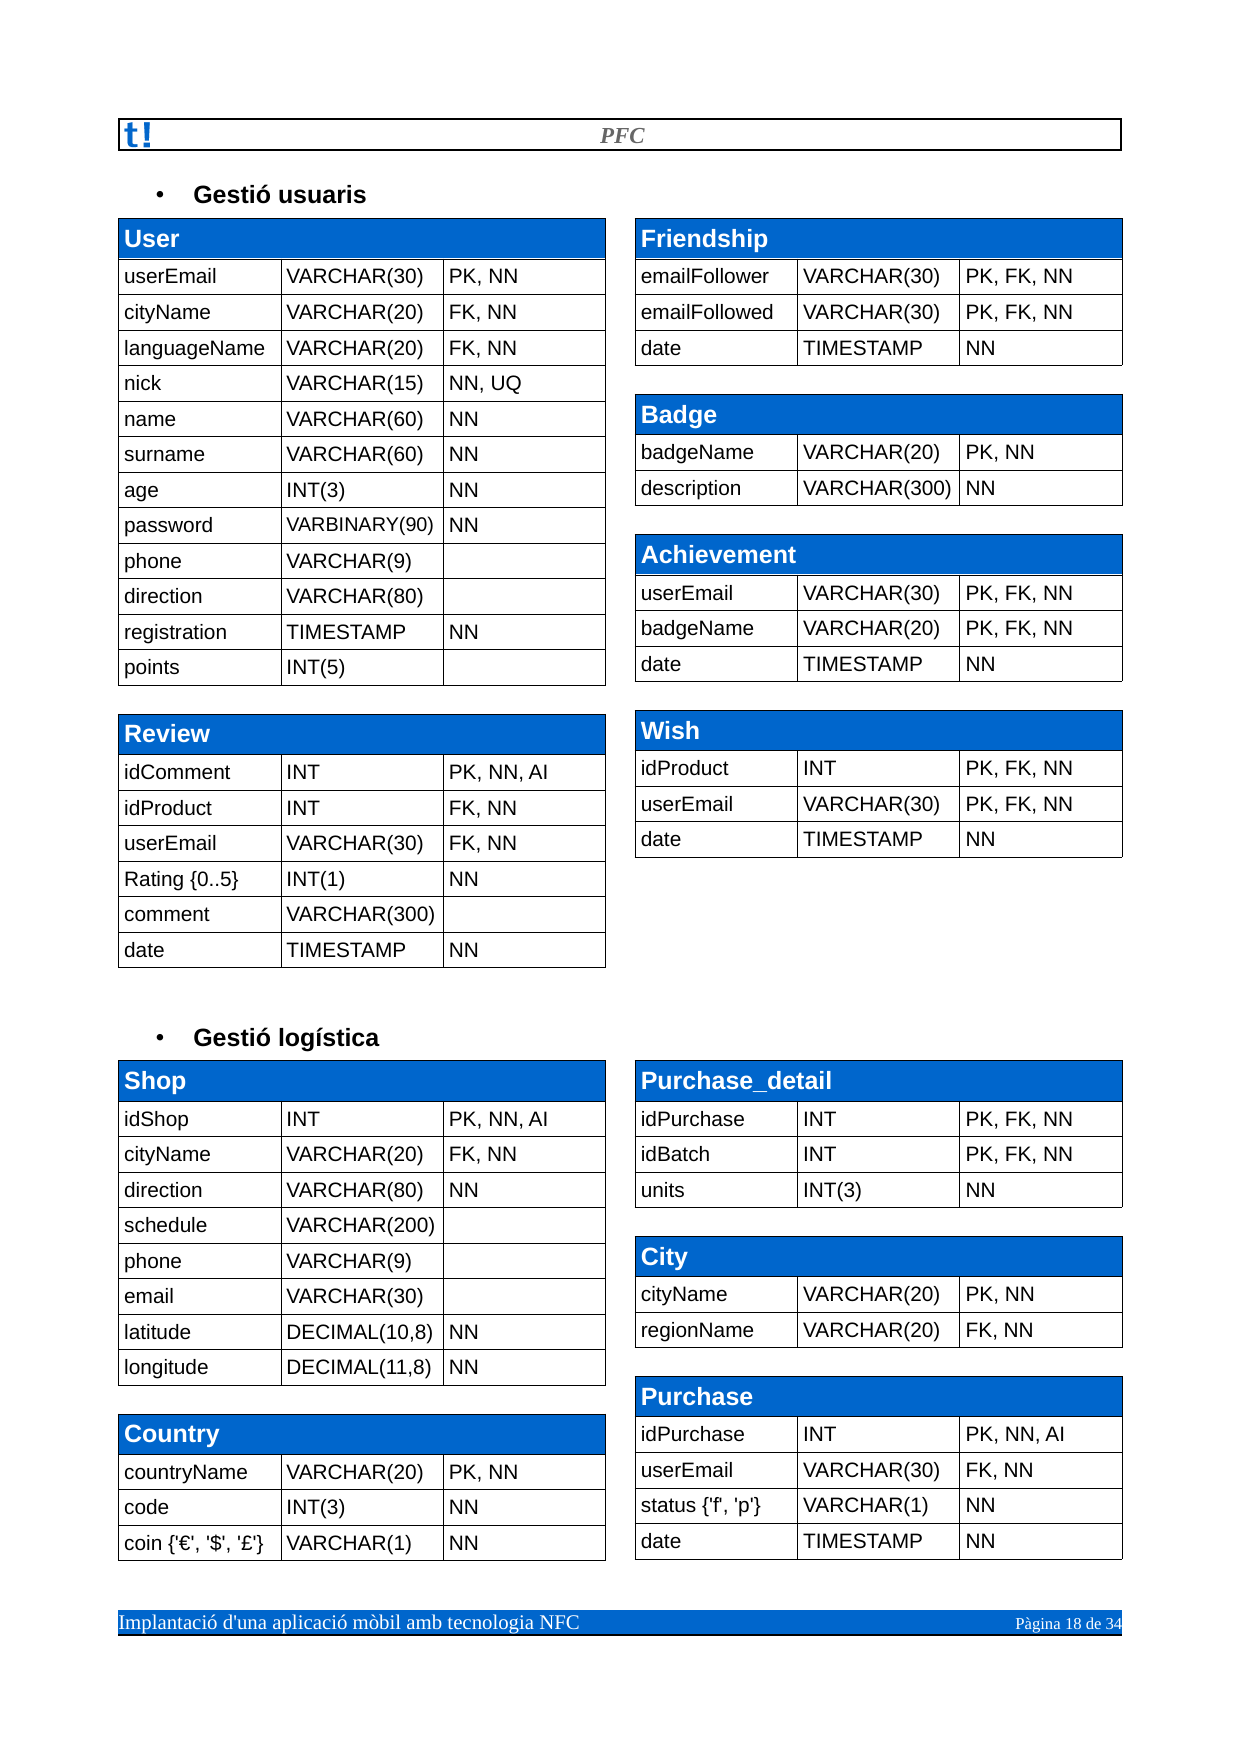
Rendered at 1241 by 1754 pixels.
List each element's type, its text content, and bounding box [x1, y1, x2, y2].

table_cell status {'f', 'p'} [636, 1489, 797, 1523]
table_header City [636, 1237, 1122, 1276]
table_cell userEmail [119, 826, 281, 861]
table_cell VARCHAR(200) [282, 1208, 443, 1243]
table_header Shop [119, 1061, 605, 1101]
table_cell idShop [119, 1102, 281, 1136]
table_cell VARCHAR(20) [798, 611, 959, 646]
table_cell VARCHAR(60) [282, 437, 443, 472]
table_cell DECIMAL(10,8) [282, 1315, 443, 1349]
table_cell [444, 897, 605, 932]
table_cell INT [282, 755, 443, 789]
table_cell cityName [119, 295, 281, 329]
table_cell INT(5) [282, 650, 443, 685]
table_cell VARCHAR(15) [282, 366, 443, 401]
table_cell regionName [636, 1313, 797, 1347]
table_header Friendship [636, 219, 1122, 258]
table_cell badgeName [636, 611, 797, 646]
table_cell VARCHAR(20) [798, 1277, 959, 1312]
table_cell NN [444, 402, 605, 436]
table_cell VARCHAR(30) [798, 1453, 959, 1487]
table_cell phone [119, 1244, 281, 1278]
table_cell schedule [119, 1208, 281, 1243]
table_cell idPurchase [636, 1102, 797, 1136]
table_cell userEmail [636, 1453, 797, 1487]
table_cell VARCHAR(1) [798, 1489, 959, 1523]
table_cell TIMESTAMP [798, 647, 959, 681]
table_cell phone [119, 544, 281, 578]
table_cell registration [119, 615, 281, 649]
table_cell VARCHAR(80) [282, 579, 443, 614]
table_cell date [636, 331, 797, 365]
table_cell TIMESTAMP [282, 615, 443, 649]
table_cell VARCHAR(30) [798, 576, 959, 610]
table_cell languageName [119, 331, 281, 365]
table_cell VARCHAR(20) [798, 435, 959, 470]
table_cell VARCHAR(30) [282, 260, 443, 294]
table_cell date [636, 822, 797, 857]
table_cell VARCHAR(1) [282, 1526, 443, 1560]
table_cell VARCHAR(30) [282, 826, 443, 861]
table_cell cityName [119, 1137, 281, 1172]
table_cell PK, FK, NN [960, 576, 1122, 610]
table_cell PK, FK, NN [960, 260, 1122, 294]
table_cell [444, 1244, 605, 1278]
list Gestió logística [156, 1022, 1122, 1051]
table_cell INT [798, 751, 959, 786]
table_cell PK, NN [444, 260, 605, 294]
table_cell PK, NN [960, 1277, 1122, 1312]
list Gestió usuaris [156, 181, 1122, 209]
table_cell badgeName [636, 435, 797, 470]
picture [123, 121, 151, 148]
table_cell age [119, 473, 281, 507]
table_cell code [119, 1490, 281, 1525]
table_cell emailFollower [636, 260, 797, 294]
table_cell PK, NN [444, 1455, 605, 1489]
table_cell PK, NN, AI [960, 1417, 1122, 1452]
table_cell NN [960, 647, 1122, 681]
table_cell [444, 650, 605, 685]
table_cell VARCHAR(20) [282, 1137, 443, 1172]
table_cell INT(3) [798, 1173, 959, 1207]
table_header Achievement [636, 535, 1122, 574]
table_cell NN [960, 1173, 1122, 1207]
table_cell idProduct [636, 751, 797, 786]
table_cell VARCHAR(30) [282, 1279, 443, 1314]
table_cell latitude [119, 1315, 281, 1349]
table_cell PK, FK, NN [960, 1102, 1122, 1136]
table_cell longitude [119, 1350, 281, 1385]
table_cell VARCHAR(20) [282, 331, 443, 365]
table_cell NN [444, 933, 605, 967]
table_cell email [119, 1279, 281, 1314]
table_cell NN [960, 331, 1122, 365]
table_cell VARCHAR(30) [798, 295, 959, 329]
table_cell VARCHAR(300) [282, 897, 443, 932]
table_cell DECIMAL(11,8) [282, 1350, 443, 1385]
table_cell PK, FK, NN [960, 295, 1122, 329]
table_cell NN [444, 1173, 605, 1207]
table_cell PK, NN, AI [444, 755, 605, 789]
table_cell PK, FK, NN [960, 611, 1122, 646]
table_cell NN [960, 1524, 1122, 1558]
table_header Purchase [636, 1377, 1122, 1416]
table_cell TIMESTAMP [282, 933, 443, 967]
table_cell Rating {0..5} [119, 862, 281, 896]
table_cell direction [119, 1173, 281, 1207]
table_cell TIMESTAMP [798, 822, 959, 857]
table_cell nick [119, 366, 281, 401]
table_header User [119, 219, 605, 258]
table_cell PK, NN, AI [444, 1102, 605, 1136]
table_cell FK, NN [960, 1313, 1122, 1347]
table_cell description [636, 471, 797, 505]
table_cell [444, 579, 605, 614]
table_cell date [636, 1524, 797, 1558]
table_cell VARCHAR(20) [282, 295, 443, 329]
table_cell countryName [119, 1455, 281, 1489]
table_cell NN [444, 615, 605, 649]
table_cell PK, FK, NN [960, 787, 1122, 821]
table_cell VARCHAR(300) [798, 471, 959, 505]
table_cell date [119, 933, 281, 967]
table_cell [444, 544, 605, 578]
table_header Review [119, 715, 605, 754]
table_cell coin {'€', '$', '£'} [119, 1526, 281, 1560]
table_cell NN [444, 1526, 605, 1560]
table_cell PK, NN [960, 435, 1122, 470]
table_cell INT [798, 1417, 959, 1452]
table_cell emailFollowed [636, 295, 797, 329]
table_cell VARCHAR(30) [798, 787, 959, 821]
table_cell INT [798, 1102, 959, 1136]
table_cell PK, FK, NN [960, 751, 1122, 786]
table_header Purchase_detail [636, 1061, 1122, 1101]
table_cell INT [282, 1102, 443, 1136]
table_cell FK, NN [444, 791, 605, 825]
table_header Wish [636, 711, 1122, 750]
table_cell INT [282, 791, 443, 825]
table_cell NN [444, 1490, 605, 1525]
table_header Country [119, 1415, 605, 1454]
table_cell VARBINARY(90) [282, 508, 443, 543]
table_cell comment [119, 897, 281, 932]
table_header Badge [636, 395, 1122, 434]
table_cell PK, FK, NN [960, 1137, 1122, 1172]
table_cell [444, 1208, 605, 1243]
table_cell date [636, 647, 797, 681]
table_cell TIMESTAMP [798, 331, 959, 365]
table_cell INT(3) [282, 473, 443, 507]
table_cell FK, NN [444, 295, 605, 329]
table_cell NN [444, 508, 605, 543]
table_cell userEmail [119, 260, 281, 294]
table_cell cityName [636, 1277, 797, 1312]
table_cell VARCHAR(9) [282, 1244, 443, 1278]
table_cell INT [798, 1137, 959, 1172]
table_cell NN [444, 437, 605, 472]
table_cell TIMESTAMP [798, 1524, 959, 1558]
table_cell VARCHAR(60) [282, 402, 443, 436]
table_cell idBatch [636, 1137, 797, 1172]
table_cell VARCHAR(9) [282, 544, 443, 578]
table_cell NN [960, 471, 1122, 505]
table_cell NN [444, 473, 605, 507]
table_cell INT(1) [282, 862, 443, 896]
table_cell VARCHAR(20) [798, 1313, 959, 1347]
table_cell FK, NN [444, 1137, 605, 1172]
table_cell NN [960, 822, 1122, 857]
table_cell points [119, 650, 281, 685]
table_cell userEmail [636, 576, 797, 610]
table_cell idPurchase [636, 1417, 797, 1452]
table_cell NN [960, 1489, 1122, 1523]
table_cell INT(3) [282, 1490, 443, 1525]
table_cell FK, NN [960, 1453, 1122, 1487]
table_cell userEmail [636, 787, 797, 821]
table_cell surname [119, 437, 281, 472]
table_cell idProduct [119, 791, 281, 825]
table_cell VARCHAR(20) [282, 1455, 443, 1489]
table_cell units [636, 1173, 797, 1207]
table_cell NN [444, 1315, 605, 1349]
table_cell NN, UQ [444, 366, 605, 401]
table_cell [444, 1279, 605, 1314]
table_cell NN [444, 862, 605, 896]
table_cell FK, NN [444, 331, 605, 365]
table_cell name [119, 402, 281, 436]
table_cell VARCHAR(80) [282, 1173, 443, 1207]
table_cell FK, NN [444, 826, 605, 861]
table_cell NN [444, 1350, 605, 1385]
table_cell direction [119, 579, 281, 614]
table_cell idComment [119, 755, 281, 789]
table_cell VARCHAR(30) [798, 260, 959, 294]
table_cell password [119, 508, 281, 543]
